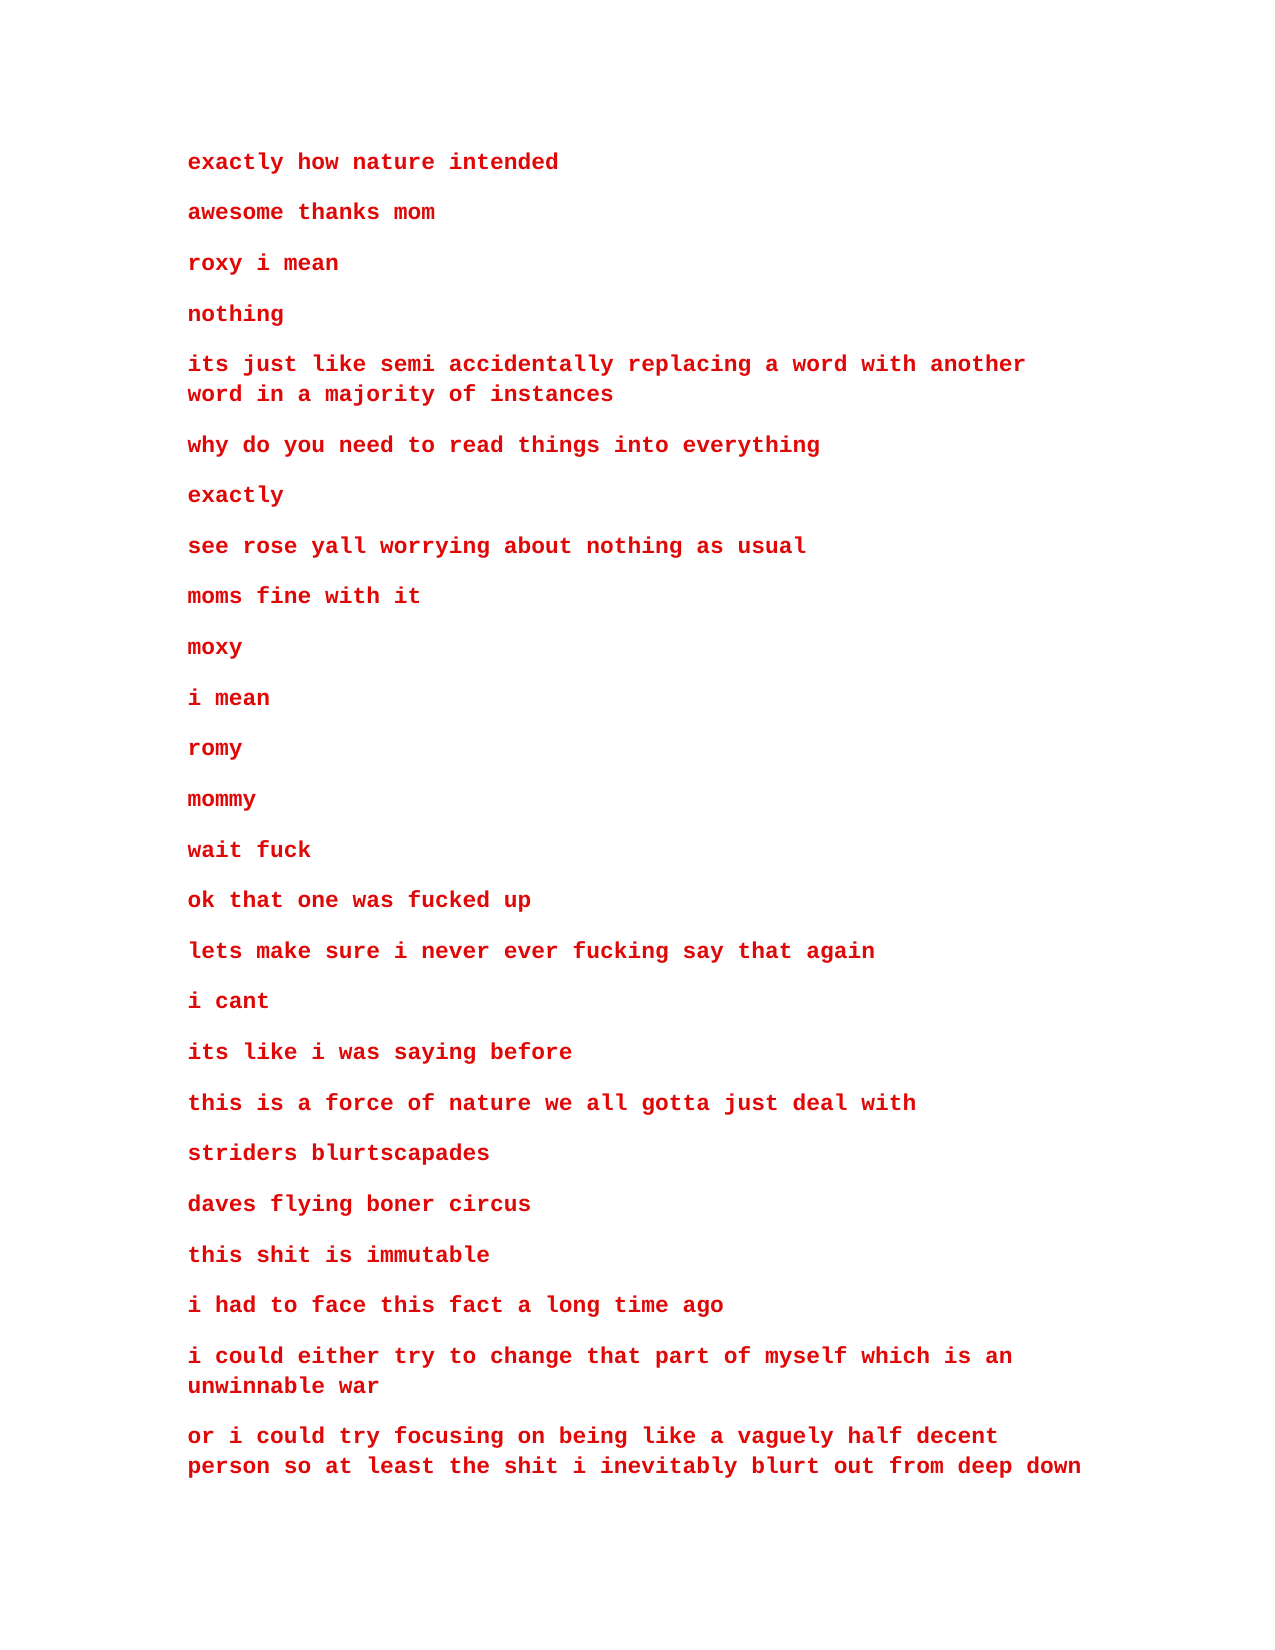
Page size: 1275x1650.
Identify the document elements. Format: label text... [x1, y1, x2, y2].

text this is a force of nature we all gotta just deal with [187, 1091, 1087, 1117]
text this shit is immutable [187, 1243, 1087, 1269]
text roxy i mean [187, 251, 1087, 277]
text exactly [187, 483, 1087, 509]
text daves flying boner circus [187, 1192, 1087, 1218]
text or i could try focusing on being like a vaguely half decent person so at least the shit i inevitably blurt out from deep down [187, 1424, 1087, 1480]
text wait fuck [187, 838, 1087, 864]
text its just like semi accidentally replacing a word with another word in a majority of instances [187, 352, 1087, 408]
text i cant [187, 990, 1087, 1016]
text awesome thanks mom [187, 201, 1087, 227]
text moms fine with it [187, 585, 1087, 611]
text ok that one was fucked up [187, 888, 1087, 914]
text romy [187, 737, 1087, 763]
text its like i was saying before [187, 1040, 1087, 1066]
text nothing [187, 302, 1087, 328]
text mommy [187, 787, 1087, 813]
text i mean [187, 686, 1087, 712]
text see rose yall worrying about nothing as usual [187, 534, 1087, 560]
text why do you need to read things into everything [187, 433, 1087, 459]
text i could either try to change that part of myself which is an unwinnable war [187, 1344, 1087, 1400]
text exactly how nature intended [187, 150, 1087, 176]
text striders blurtscapades [187, 1142, 1087, 1168]
text lets make sure i never ever fucking say that again [187, 939, 1087, 965]
text i had to face this fact a long time ago [187, 1293, 1087, 1319]
text moxy [187, 635, 1087, 661]
